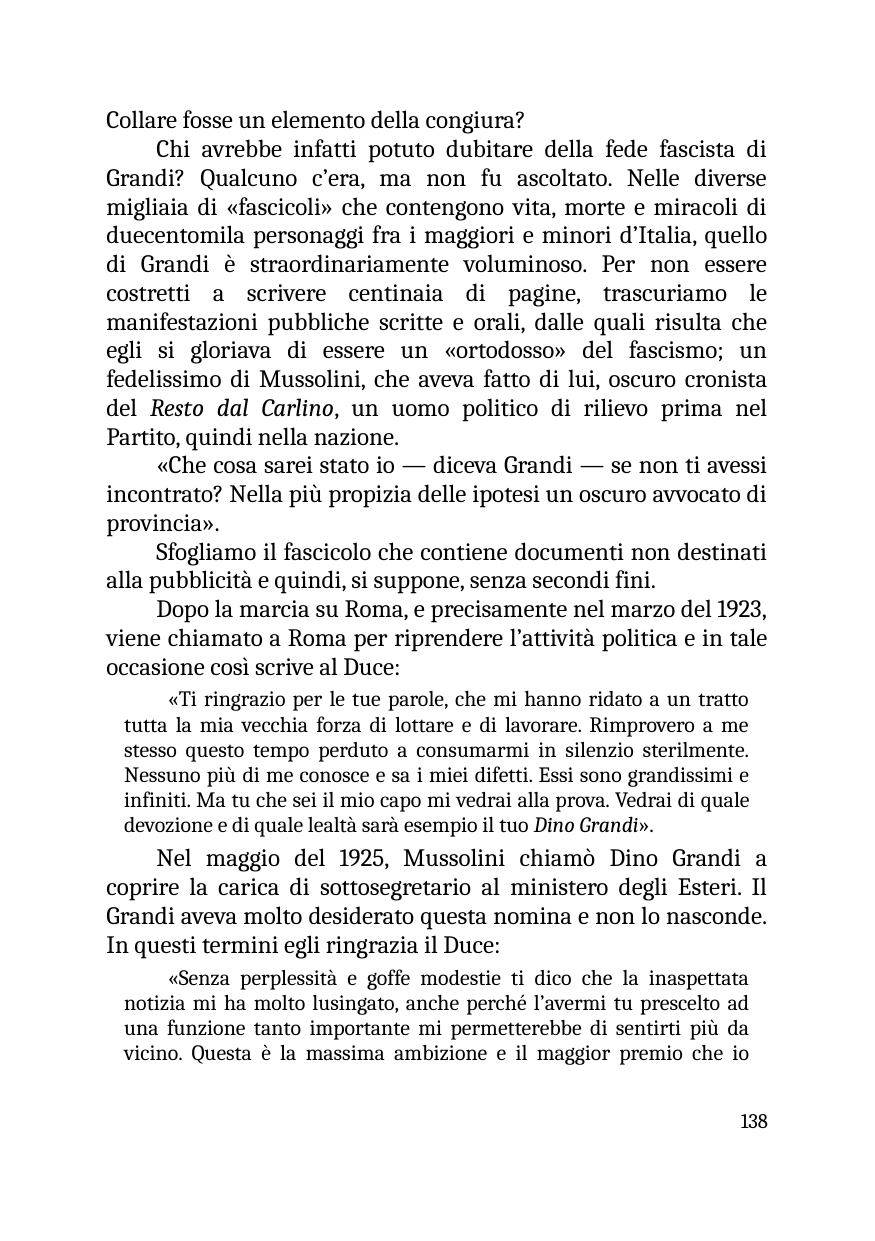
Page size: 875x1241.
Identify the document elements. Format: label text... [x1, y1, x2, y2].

text «Senza perplessità e goffe modestie ti dico che la inaspettata notizia mi ha molto lusingato, anche perché l’avermi tu prescelto ad una funzione tanto importante mi permetterebbe di sentirti più da vicino. Questa è la massima ambizione e il maggior premio che io [124, 965, 750, 1066]
text Nel maggio del 1925, Mussolini chiamò Dino Grandi a coprire la carica di sottosegretario al ministero degli Esteri. Il Grandi aveva molto desiderato questa nomina e non lo nasconde. In questi termini egli ringrazia il Duce: [106, 844, 768, 959]
text Dopo la marcia su Roma, e precisamente nel marzo del 1923, viene chiamato a Roma per riprendere l’attività politica e in tale occasione così scrive al Duce: [106, 595, 768, 681]
text «Che cosa sarei stato io — diceva Grandi — se non ti avessi incontrato? Nella più propizia delle ipotesi un oscuro avvocato di provincia». [106, 451, 768, 537]
text «Ti ringrazio per le tue parole, che mi hanno ridato a un tratto tutta la mia vecchia forza di lottare e di lavorare. Rimprovero a me stesso questo tempo perduto a consumarmi in silenzio sterilmente. Nessuno più di me conosce e sa i miei difetti. Essi sono grandissimi e infiniti. Ma tu che sei il mio capo mi vedrai alla prova. Vedrai di quale devozione e di quale lealtà sarà esempio il tuo Dino Grandi». [124, 687, 750, 838]
text Sfogliamo il fascicolo che contiene documenti non destinati alla pubblicità e quindi, si suppone, senza secondi fini. [106, 537, 768, 595]
text Collare fosse un elemento della congiura? [106, 106, 768, 135]
text Chi avrebbe infatti potuto dubitare della fede fascista di Grandi? Qualcuno c’era, ma non fu ascoltato. Nelle diverse migliaia di «fascicoli» che contengono vita, morte e miracoli di duecentomila personaggi fra i maggiori e minori d’Italia, quello di Grandi è straordinariamente voluminoso. Per non essere costretti a scrivere centinaia di pagine, trascuriamo le manifestazioni pubbliche scritte e orali, dalle quali risulta che egli si gloriava di essere un «ortodosso» del fascismo; un fedelissimo di Mussolini, che aveva fatto di lui, oscuro cronista del Resto dal Carlino, un uomo politico di rilievo prima nel Partito, quindi nella nazione. [106, 135, 768, 451]
